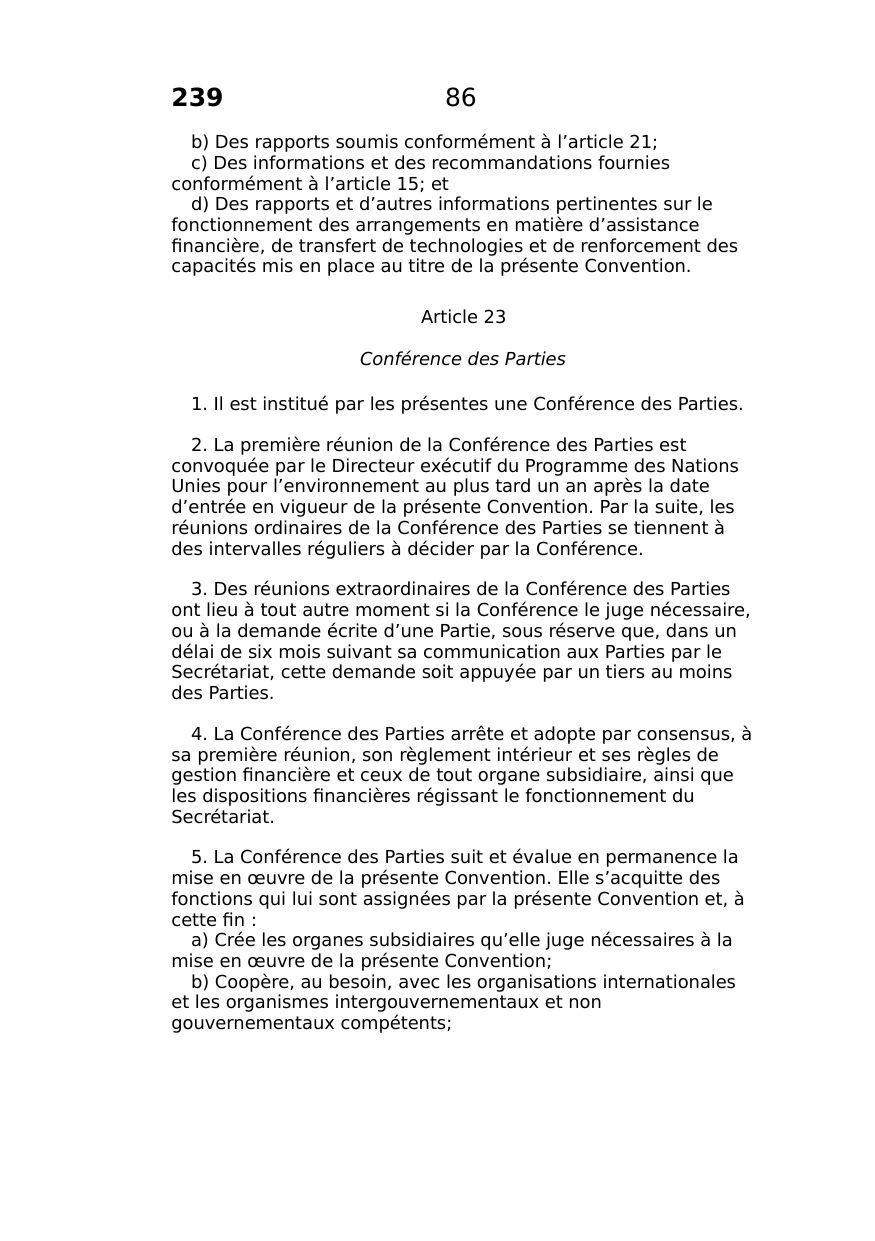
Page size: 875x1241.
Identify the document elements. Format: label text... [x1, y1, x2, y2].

text 1. Il est institué par les présentes une Conférence des Parties. [171, 394, 756, 415]
text 4. La Conférence des Parties arrête et adopte par consensus, à sa première réunion, son règlement intérieur et ses règles de gestion financière et ceux de tout organe subsidiaire, ainsi que les dispositions financières régissant le fonctionnement du Secrétariat. [171, 724, 756, 827]
text b) Coopère, au besoin, avec les organisations internationales et les organismes intergouvernementaux et non gouvernementaux compétents; [171, 972, 756, 1034]
text 3. Des réunions extraordinaires de la Conférence des Parties ont lieu à tout autre moment si la Conférence le juge nécessaire, ou à la demande écrite d’une Partie, sous réserve que, dans un délai de six mois suivant sa communication aux Parties par le Secrétariat, cette demande soit appuyée par un tiers au moins des Parties. [171, 579, 756, 704]
text c) Des informations et des recommandations fournies conformément à l’article 15; et [171, 153, 756, 194]
text d) Des rapports et d’autres informations pertinentes sur le fonctionnement des arrangements en matière d’assistance financière, de transfert de technologies et de renforcement des capacités mis en place au titre de la présente Convention. [171, 194, 756, 277]
text 5. La Conférence des Parties suit et évalue en permanence la mise en œuvre de la présente Convention. Elle s’acquitte des fonctions qui lui sont assignées par la présente Convention et, à cette fin : [171, 847, 756, 930]
text b) Des rapports soumis conformément à l’article 21; [171, 132, 756, 153]
text 2. La première réunion de la Conférence des Parties est convoquée par le Directeur exécutif du Programme des Nations Unies pour l’environnement au plus tard un an après la date d’entrée en vigueur de la présente Convention. Par la suite, les réunions ordinaires de la Conférence des Parties se tiennent à des intervalles réguliers à décider par la Conférence. [171, 435, 756, 559]
subtitle Article 23 Conférence des Parties [171, 307, 756, 369]
text a) Crée les organes subsidiaires qu’elle juge nécessaires à la mise en œuvre de la présente Convention; [171, 930, 756, 972]
